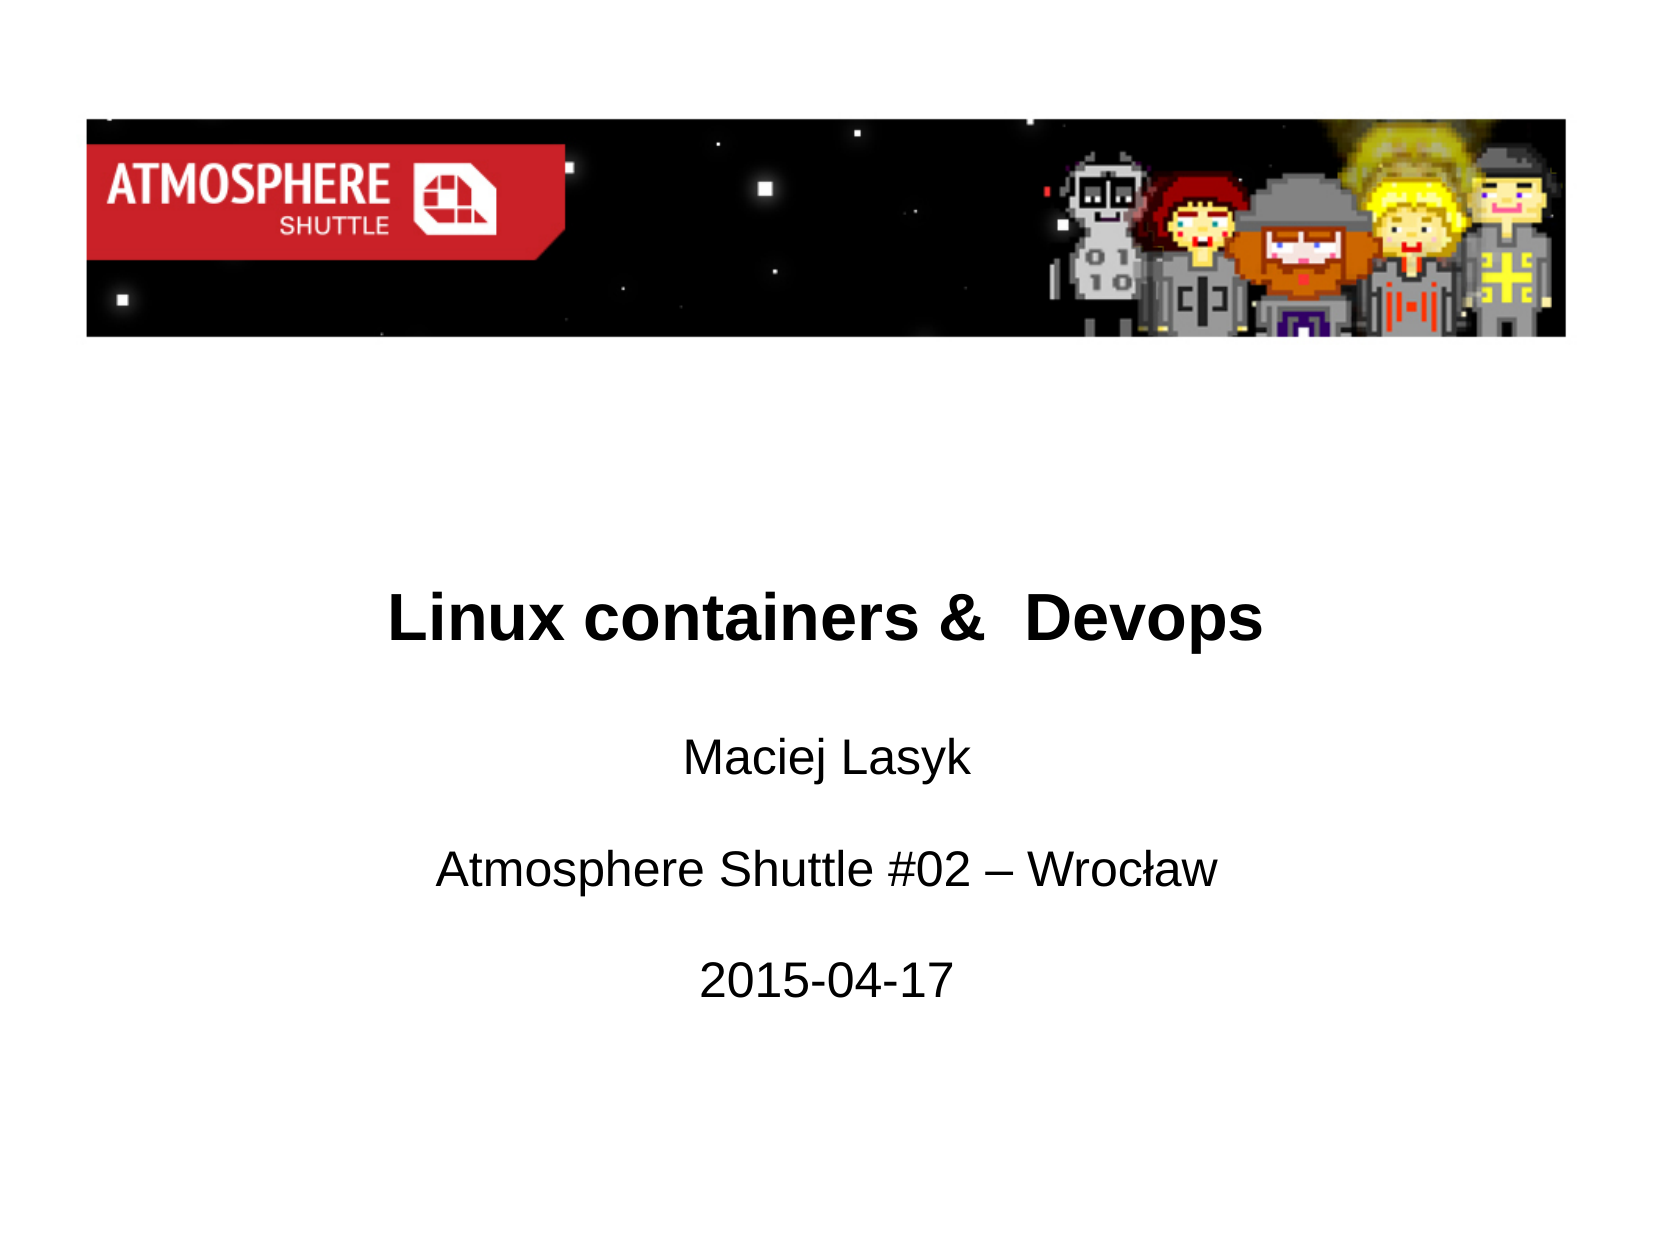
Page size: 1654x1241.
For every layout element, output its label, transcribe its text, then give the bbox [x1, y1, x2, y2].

text_box Linux containers & Devops Maciej Lasyk Atmosphere Shuttle #02 – Wrocław 2015-04-17 [262, 561, 1391, 1027]
picture [76, 110, 1577, 346]
